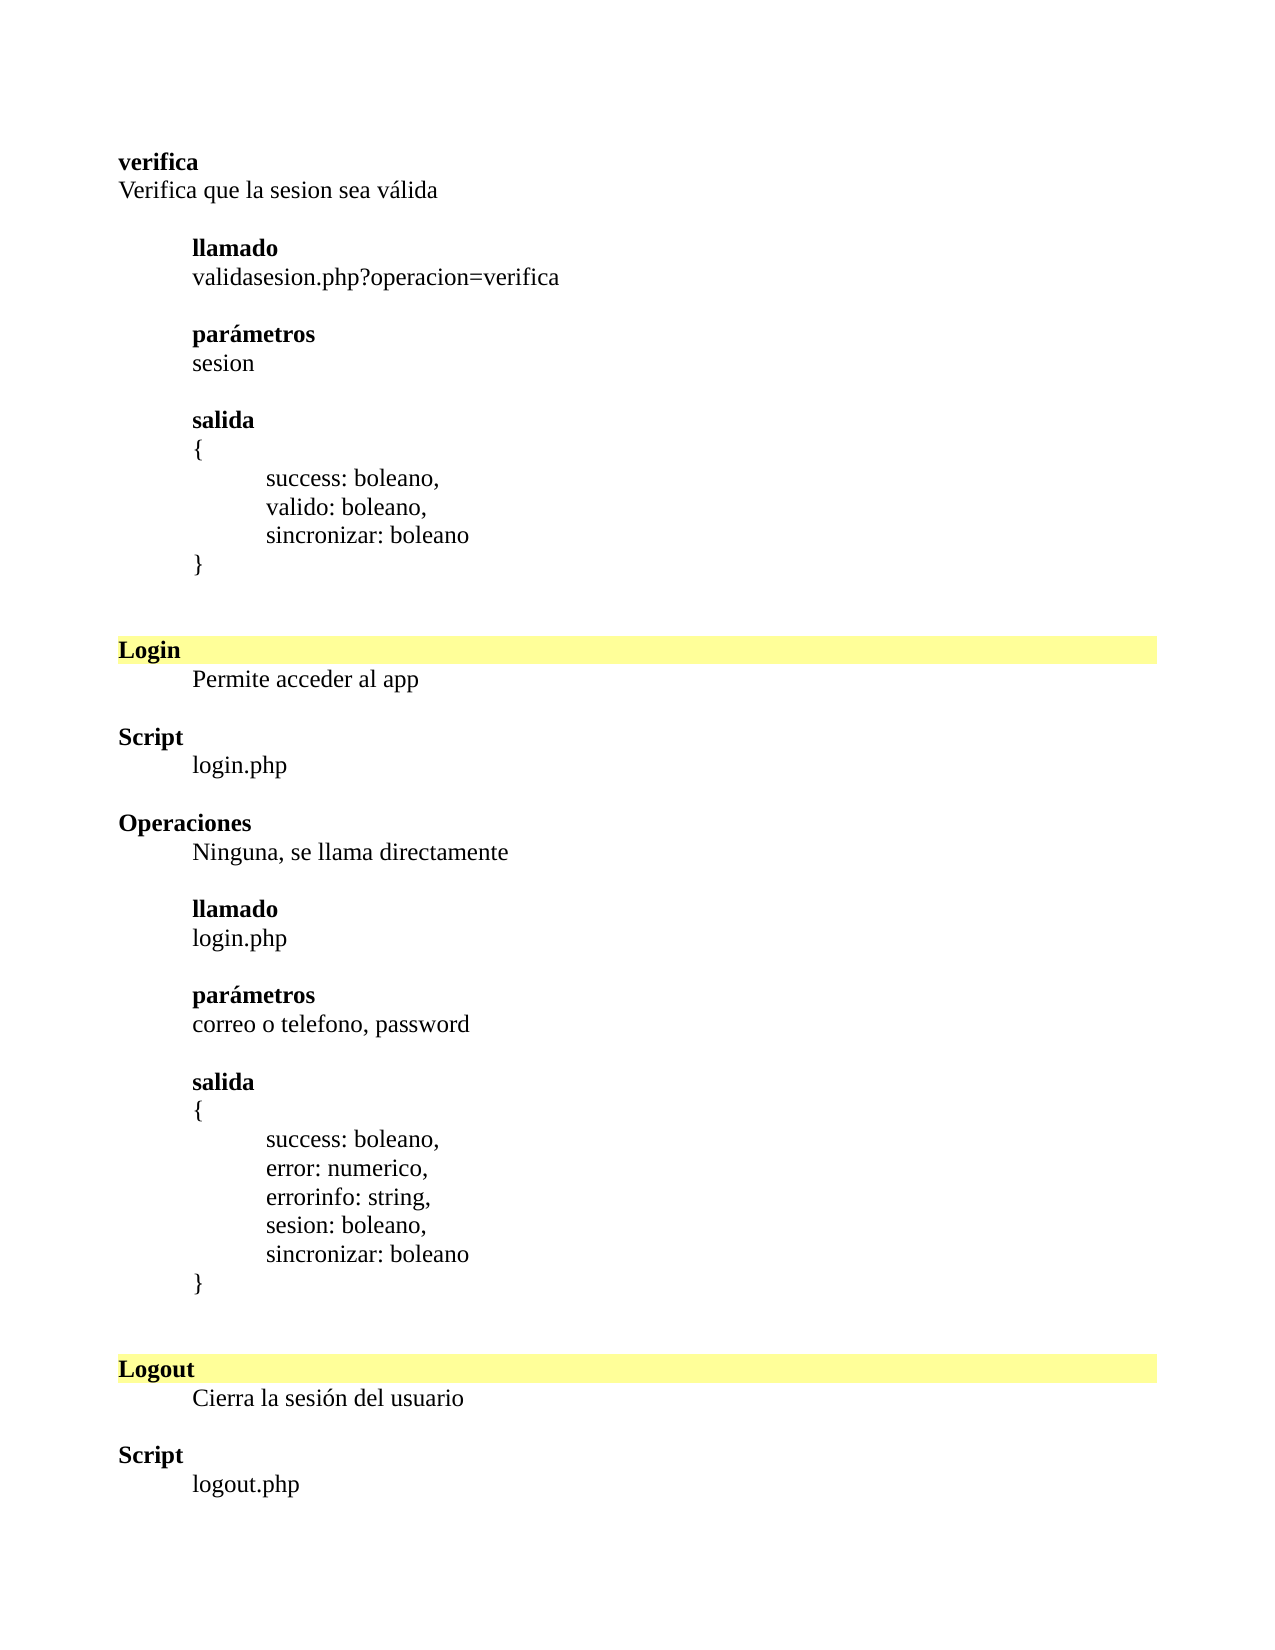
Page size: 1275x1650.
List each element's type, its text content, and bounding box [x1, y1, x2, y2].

text login.php [118, 751, 1157, 779]
text { [192, 1096, 1157, 1124]
text Operaciones [118, 808, 1157, 837]
text correo o telefono, password [192, 1009, 1157, 1038]
text sincronizar: boleano [192, 521, 1157, 549]
text success: boleano, [192, 1124, 1157, 1153]
text Logout [118, 1354, 1157, 1383]
text } [192, 1268, 1157, 1297]
text llamado [192, 894, 1157, 923]
text valido: boleano, [192, 492, 1157, 521]
text sesion [192, 348, 1157, 377]
text verifica [118, 147, 1157, 176]
text Permite acceder al app [118, 664, 1157, 693]
text Ninguna, se llama directamente [118, 837, 1157, 866]
text Script [118, 1441, 1157, 1469]
text parámetros [192, 319, 1157, 348]
text success: boleano, [192, 463, 1157, 492]
text llamado [192, 233, 1157, 262]
text } [192, 549, 1157, 578]
text login.php [192, 923, 1157, 952]
text sincronizar: boleano [192, 1239, 1157, 1268]
text Login [118, 636, 1157, 664]
text sesion: boleano, [192, 1211, 1157, 1239]
text salida [192, 406, 1157, 434]
text parámetros [192, 981, 1157, 1009]
text error: numerico, [192, 1153, 1157, 1182]
text errorinfo: string, [192, 1182, 1157, 1211]
text validasesion.php?operacion=verifica [192, 262, 1157, 291]
text salida [192, 1067, 1157, 1096]
text logout.php [118, 1469, 1157, 1498]
text { [192, 434, 1157, 463]
text Verifica que la sesion sea válida [118, 176, 1157, 204]
text Script [118, 722, 1157, 751]
text Cierra la sesión del usuario [118, 1383, 1157, 1412]
